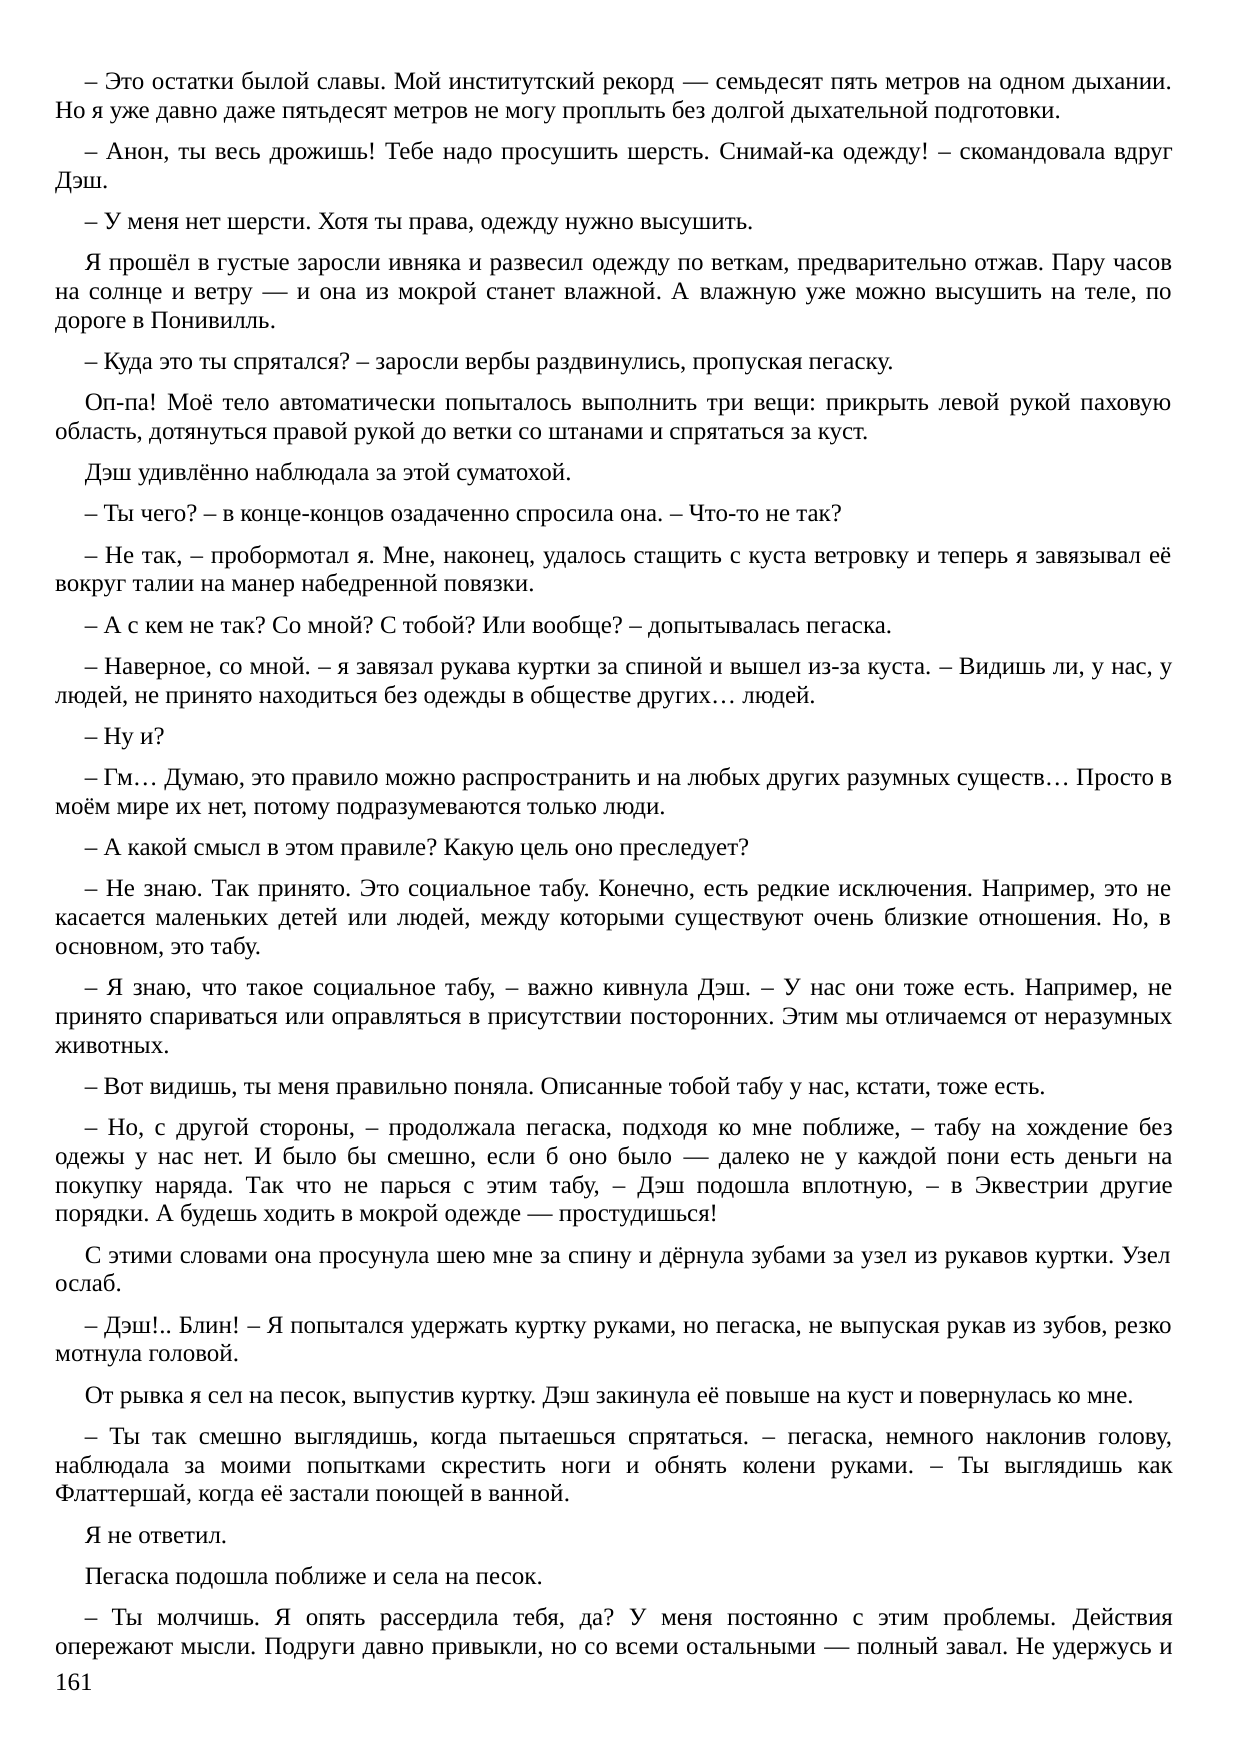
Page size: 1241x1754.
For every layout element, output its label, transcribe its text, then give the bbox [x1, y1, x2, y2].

text Оп-па! Моё тело автоматически попыталось выполнить три вещи: прикрыть левой рукой паховую область, дотянуться правой рукой до ветки со штанами и спрятаться за куст. [55, 387, 1173, 445]
text – Куда это ты спрятался? – заросли вербы раздвинулись, пропуская пегаску. [55, 346, 1173, 375]
text С этими словами она просунула шею мне за спину и дёрнула зубами за узел из рукавов куртки. Узел ослаб. [55, 1240, 1173, 1297]
text – Вот видишь, ты меня правильно поняла. Описанные тобой табу у нас, кстати, тоже есть. [55, 1071, 1173, 1100]
text – Ты чего? – в конце-концов озадаченно спросила она. – Что-то не так? [55, 498, 1173, 527]
text – А какой смысл в этом правиле? Какую цель оно преследует? [55, 832, 1173, 861]
text – Не знаю. Так принято. Это социальное табу. Конечно, есть редкие исключения. Например, это не касается маленьких детей или людей, между которыми существуют очень близкие отношения. Но, в основном, это табу. [55, 873, 1173, 960]
text – Я знаю, что такое социальное табу, – важно кивнула Дэш. – У нас они тоже есть. Например, не принято спариваться или оправляться в присутствии посторонних. Этим мы отличаемся от неразумных животных. [55, 972, 1173, 1058]
text – Ты молчишь. Я опять рассердила тебя, да? У меня постоянно с этим проблемы. Действия опережают мысли. Подруги давно привыкли, но со всеми остальными — полный завал. Не удержусь и [55, 1602, 1173, 1660]
text Пегаска подошла поближе и села на песок. [55, 1561, 1173, 1590]
text Дэш удивлённо наблюдала за этой суматохой. [55, 457, 1173, 486]
text – Наверное, со мной. – я завязал рукава куртки за спиной и вышел из-за куста. – Видишь ли, у нас, у людей, не принято находиться без одежды в обществе других… людей. [55, 651, 1173, 708]
text – Анон, ты весь дрожишь! Тебе надо просушить шерсть. Снимай-ка одежду! – скомандовала вдруг Дэш. [55, 136, 1173, 193]
text От рывка я сел на песок, выпустив куртку. Дэш закинула её повыше на куст и повернулась ко мне. [55, 1380, 1173, 1408]
text – Это остатки былой славы. Мой институтский рекорд — семьдесят пять метров на одном дыхании. Но я уже давно даже пятьдесят метров не могу проплыть без долгой дыхательной подготовки. [55, 66, 1173, 123]
text – А с кем не так? Со мной? С тобой? Или вообще? – допытывалась пегаска. [55, 610, 1173, 638]
text – Не так, – пробормотал я. Мне, наконец, удалось стащить с куста ветровку и теперь я завязывал её вокруг талии на манер набедренной повязки. [55, 540, 1173, 597]
text – Ты так смешно выглядишь, когда пытаешься спрятаться. – пегаска, немного наклонив голову, наблюдала за моими попытками скрестить ноги и обнять колени руками. – Ты выглядишь как Флаттершай, когда её застали поющей в ванной. [55, 1421, 1173, 1507]
text – Но, с другой стороны, – продолжала пегаска, подходя ко мне поближе, – табу на хождение без одежы у нас нет. И было бы смешно, если б оно было — далеко не у каждой пони есть деньги на покупку наряда. Так что не парься с этим табу, – Дэш подошла вплотную, – в Эквестрии другие порядки. А будешь ходить в мокрой одежде — простудишься! [55, 1112, 1173, 1227]
text – Ну и? [55, 721, 1173, 750]
text Я не ответил. [55, 1520, 1173, 1548]
text – Дэш!.. Блин! – Я попытался удержать куртку руками, но пегаска, не выпуская рукав из зубов, резко мотнула головой. [55, 1310, 1173, 1367]
text – У меня нет шерсти. Хотя ты права, одежду нужно высушить. [55, 206, 1173, 235]
text – Гм… Думаю, это правило можно распространить и на любых других разумных существ… Просто в моём мире их нет, потому подразумеваются только люди. [55, 762, 1173, 820]
text Я прошёл в густые заросли ивняка и развесил одежду по веткам, предварительно отжав. Пару часов на солнце и ветру — и она из мокрой станет влажной. А влажную уже можно высушить на теле, по дороге в Понивилль. [55, 247, 1173, 333]
